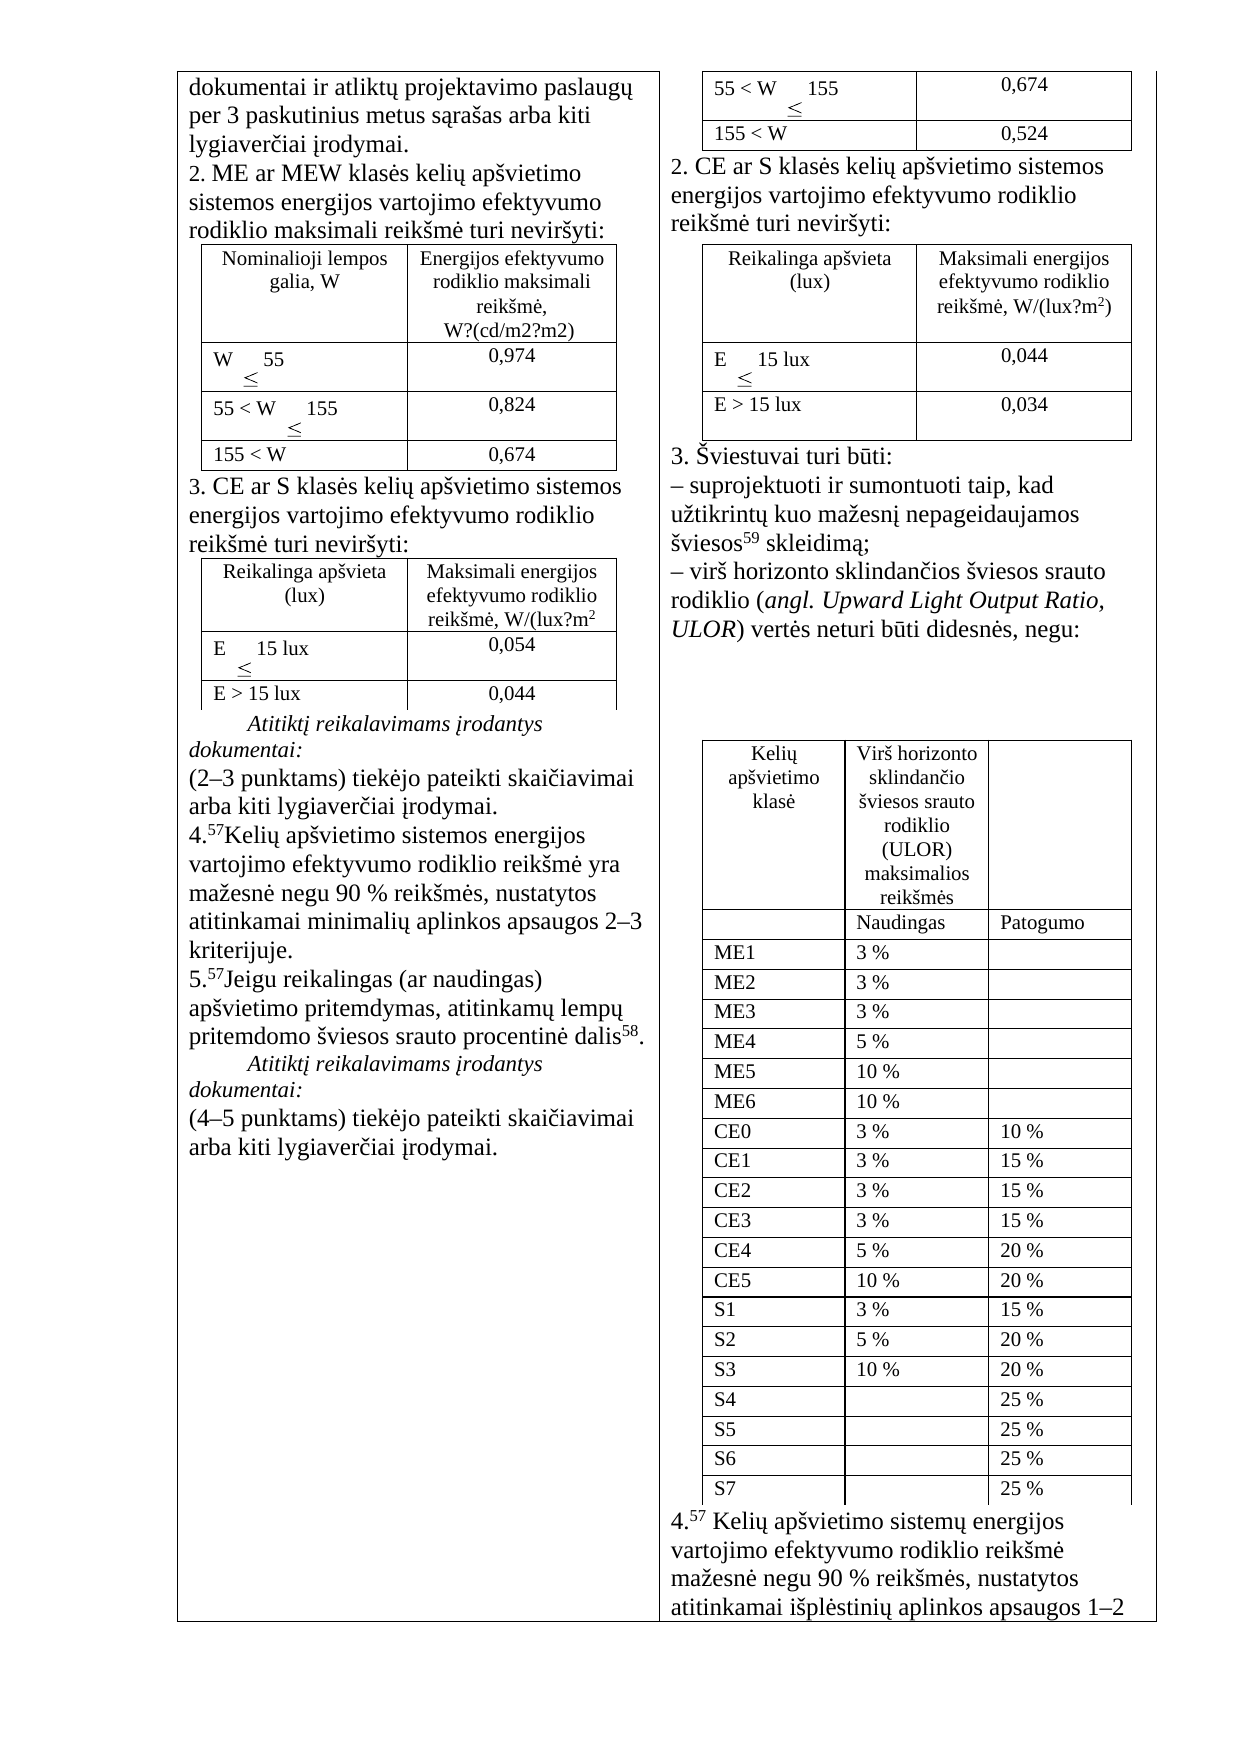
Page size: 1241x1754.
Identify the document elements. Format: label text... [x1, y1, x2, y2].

table_cell 15 % [989, 1208, 1131, 1237]
table_cell S4 [703, 1387, 844, 1416]
table_cell [1132, 1416, 1156, 1445]
table_cell ME1 [703, 940, 844, 969]
table_cell Maksimali energijos efektyvumo rodiklio reikšmė, W/(lux?m2) [917, 245, 1131, 342]
table_cell CE5 [703, 1268, 844, 1296]
table_cell 20 % [989, 1357, 1131, 1386]
table_cell [1132, 1386, 1156, 1416]
table_cell 0,524 [917, 121, 1131, 150]
table_cell [660, 1326, 702, 1356]
table_cell 10 % [846, 1089, 988, 1118]
table_cell 3 % [846, 1000, 988, 1028]
table_cell Energijos efektyvumo rodiklio maksimali reikšmė, W?(cd/m2?m2) [408, 245, 616, 342]
table_cell [617, 680, 659, 710]
table_cell [989, 940, 1131, 969]
table_cell [660, 1237, 702, 1267]
table_cell [617, 244, 659, 342]
table_cell [1132, 909, 1156, 939]
table_cell [178, 440, 201, 470]
table_cell 10 % [846, 1357, 988, 1386]
table_cell 0,044 [917, 343, 1131, 391]
table_cell CE4 [703, 1238, 844, 1267]
table_cell [178, 342, 201, 391]
table_cell 25 % [989, 1417, 1131, 1445]
table_cell [1132, 1356, 1156, 1386]
table_cell W <= 55 [202, 343, 407, 391]
table_cell 5 % [846, 1327, 988, 1356]
table_cell [1132, 1267, 1156, 1296]
table_cell ME4 [703, 1029, 844, 1058]
table_cell [1132, 740, 1156, 909]
table_cell [660, 71, 702, 120]
table_cell 15 % [989, 1149, 1131, 1177]
table_cell [846, 1446, 988, 1475]
table_cell [1132, 1177, 1156, 1207]
table_cell 10 % [846, 1268, 988, 1296]
table_cell 3 % [846, 970, 988, 998]
table_cell [660, 1118, 702, 1147]
table_cell 3 % [846, 1208, 988, 1237]
table_cell dokumentai ir atliktų projektavimo paslaugų per 3 paskutinius metus sąrašas arba kiti lygiaverčiai įrodymai. 2. ME ar MEW klasės kelių apšvietimo sistemos energijos vartojimo efektyvumo rodiklio maksimali reikšmė turi neviršyti: [178, 72, 659, 244]
table_cell 4.57 Kelių apšvietimo sistemų energijos vartojimo efektyvumo rodiklio reikšmė mažesnė negu 90 % reikšmės, nustatytos atitinkamai išplėstinių aplinkos apsaugos 1–2 [660, 1505, 1156, 1621]
table_cell [1132, 1326, 1156, 1356]
table_cell [660, 1028, 702, 1058]
table_cell 0,674 [917, 72, 1131, 120]
table_cell 0,034 [917, 392, 1131, 440]
table_cell S2 [703, 1327, 844, 1356]
table_cell S7 [703, 1476, 844, 1505]
table_cell [1132, 71, 1156, 120]
table_cell [178, 558, 201, 631]
table_cell Maksimali energijos efektyvumo rodiklio reikšmė, W/(lux?m2 [408, 559, 616, 631]
table_cell 0,824 [408, 392, 616, 440]
table_cell [660, 939, 702, 969]
table_cell S3 [703, 1357, 844, 1386]
table_cell S6 [703, 1446, 844, 1475]
table_cell [1132, 1207, 1156, 1237]
table_cell [660, 969, 702, 998]
table_cell E > 15 lux [202, 681, 407, 710]
table_cell ME2 [703, 970, 844, 998]
table_cell [660, 1296, 702, 1326]
table_cell Naudingas [846, 910, 988, 939]
table_cell [989, 1089, 1131, 1118]
table_cell [660, 244, 702, 342]
table_cell 3 % [846, 1149, 988, 1177]
table_cell [1132, 1028, 1156, 1058]
table_cell [1132, 244, 1156, 342]
table_cell 5 % [846, 1238, 988, 1267]
table_cell Virš horizonto sklindančio šviesos srauto rodiklio (ULOR) maksimalios reikšmės [846, 741, 988, 909]
table_cell 10 % [989, 1119, 1131, 1147]
table_cell 25 % [989, 1476, 1131, 1505]
table_cell [660, 1386, 702, 1416]
table_cell 155 < W [202, 441, 407, 470]
table_cell Patogumo [989, 910, 1131, 939]
table_cell [178, 631, 201, 680]
table_cell [660, 1058, 702, 1088]
table_cell 20 % [989, 1268, 1131, 1296]
table_cell Reikalinga apšvieta (lux) [703, 245, 916, 342]
table_cell 3. CE ar S klasės kelių apšvietimo sistemos energijos vartojimo efektyvumo rodiklio reikšmė turi neviršyti: [178, 470, 659, 557]
table_cell [1132, 1475, 1156, 1505]
table_cell [989, 1059, 1131, 1088]
table_cell [660, 999, 702, 1028]
table_cell [660, 342, 702, 391]
table_cell [178, 391, 201, 440]
table_cell [846, 1476, 988, 1505]
table_cell [617, 342, 659, 391]
table_cell [1132, 1237, 1156, 1267]
table_cell 55 < W <= 155 [202, 392, 407, 440]
table_cell [1132, 1058, 1156, 1088]
table_cell [660, 1148, 702, 1177]
table_cell [660, 1356, 702, 1386]
table_cell 2. CE ar S klasės kelių apšvietimo sistemos energijos vartojimo efektyvumo rodiklio reikšmė turi neviršyti: [660, 150, 1156, 244]
table_cell S5 [703, 1417, 844, 1445]
table_cell S1 [703, 1298, 844, 1326]
table_cell [178, 244, 201, 342]
table_cell [1132, 1445, 1156, 1475]
table_cell 0,054 [408, 632, 616, 680]
table_cell Nominalioji lempos galia, W [202, 245, 407, 342]
table_cell ME6 [703, 1089, 844, 1118]
table_cell Reikalinga apšvieta (lux) [202, 559, 407, 631]
table_cell [989, 1000, 1131, 1028]
table_cell [1132, 999, 1156, 1028]
table_cell 5 % [846, 1029, 988, 1058]
table_cell E > 15 lux [703, 392, 916, 440]
table_cell [1132, 1296, 1156, 1326]
table_cell [617, 558, 659, 631]
table_cell 15 % [989, 1178, 1131, 1207]
table_cell 20 % [989, 1327, 1131, 1356]
table_cell [846, 1417, 988, 1445]
table_cell [989, 741, 1131, 909]
table_cell [660, 1445, 702, 1475]
table_cell 155 < W [703, 121, 916, 150]
table_cell [178, 680, 201, 710]
table_cell 10 % [846, 1059, 988, 1088]
table_cell [989, 970, 1131, 998]
table_cell 20 % [989, 1238, 1131, 1267]
table_cell [1132, 342, 1156, 391]
table_cell [660, 740, 702, 909]
table_cell [1132, 969, 1156, 998]
table_cell [660, 391, 702, 440]
table_cell [1132, 391, 1156, 440]
table_cell [617, 631, 659, 680]
table_cell [617, 391, 659, 440]
table_cell [846, 1387, 988, 1416]
table_cell [660, 1475, 702, 1505]
table_cell [660, 1088, 702, 1118]
table_cell 3. Šviestuvai turi būti: – suprojektuoti ir sumontuoti taip, kad užtikrintų kuo mažesnį nepageidaujamos šviesos59 skleidimą; – virš horizonto sklindančios šviesos srauto rodiklio (angl. Upward Light Output Ratio, ULOR) vertės neturi būti didesnės, negu: [660, 440, 1156, 739]
table_cell [1132, 1118, 1156, 1147]
table_cell [1132, 1088, 1156, 1118]
table_cell [617, 440, 659, 470]
table_cell 3 % [846, 1298, 988, 1326]
table_cell [703, 910, 844, 939]
table_cell 3 % [846, 1119, 988, 1147]
table_cell 3 % [846, 1178, 988, 1207]
table_cell CE2 [703, 1178, 844, 1207]
table_cell 25 % [989, 1446, 1131, 1475]
table_cell [660, 1177, 702, 1207]
table_cell CE3 [703, 1208, 844, 1237]
table_cell E <= 15 lux [703, 343, 916, 391]
table_cell E <= 15 lux [202, 632, 407, 680]
table_cell [989, 1029, 1131, 1058]
table_cell [660, 909, 702, 939]
table_cell ME3 [703, 1000, 844, 1028]
table_cell 25 % [989, 1387, 1131, 1416]
table_cell 0,044 [408, 681, 616, 710]
table_cell [660, 120, 702, 150]
table_cell [1132, 1148, 1156, 1177]
table_cell ME5 [703, 1059, 844, 1088]
table_cell 3 % [846, 940, 988, 969]
table_cell [1132, 939, 1156, 969]
table_cell CE1 [703, 1149, 844, 1177]
table_cell [1132, 120, 1156, 150]
table_cell Kelių apšvietimo klasė [703, 741, 844, 909]
table_cell 15 % [989, 1298, 1131, 1326]
table_cell [660, 1267, 702, 1296]
table_cell 0,674 [408, 441, 616, 470]
table_cell [660, 1416, 702, 1445]
table_cell 0,974 [408, 343, 616, 391]
table_cell 55 < W <= 155 [703, 72, 916, 120]
table_cell CE0 [703, 1119, 844, 1147]
table_cell Atitiktį reikalavimams įrodantys dokumentai: (2–3 punktams) tiekėjo pateikti skaičiavimai arba kiti lygiaverčiai įrodymai. 4.57Kelių apšvietimo sistemos energijos vartojimo efektyvumo rodiklio reikšmė yra mažesnė negu 90 % reikšmės, nustatytos atitinkamai minimalių aplinkos apsaugos 2–3 kriterijuje. 5.57Jeigu reikalingas (ar naudingas) apšvietimo pritemdymas, atitinkamų lempų pritemdomo šviesos srauto procentinė dalis58. Atitiktį reikalavimams įrodantys dokumentai: (4–5 punktams) tiekėjo pateikti skaičiavimai arba kiti lygiaverčiai įrodymai. [178, 710, 659, 1621]
table_cell [660, 1207, 702, 1237]
